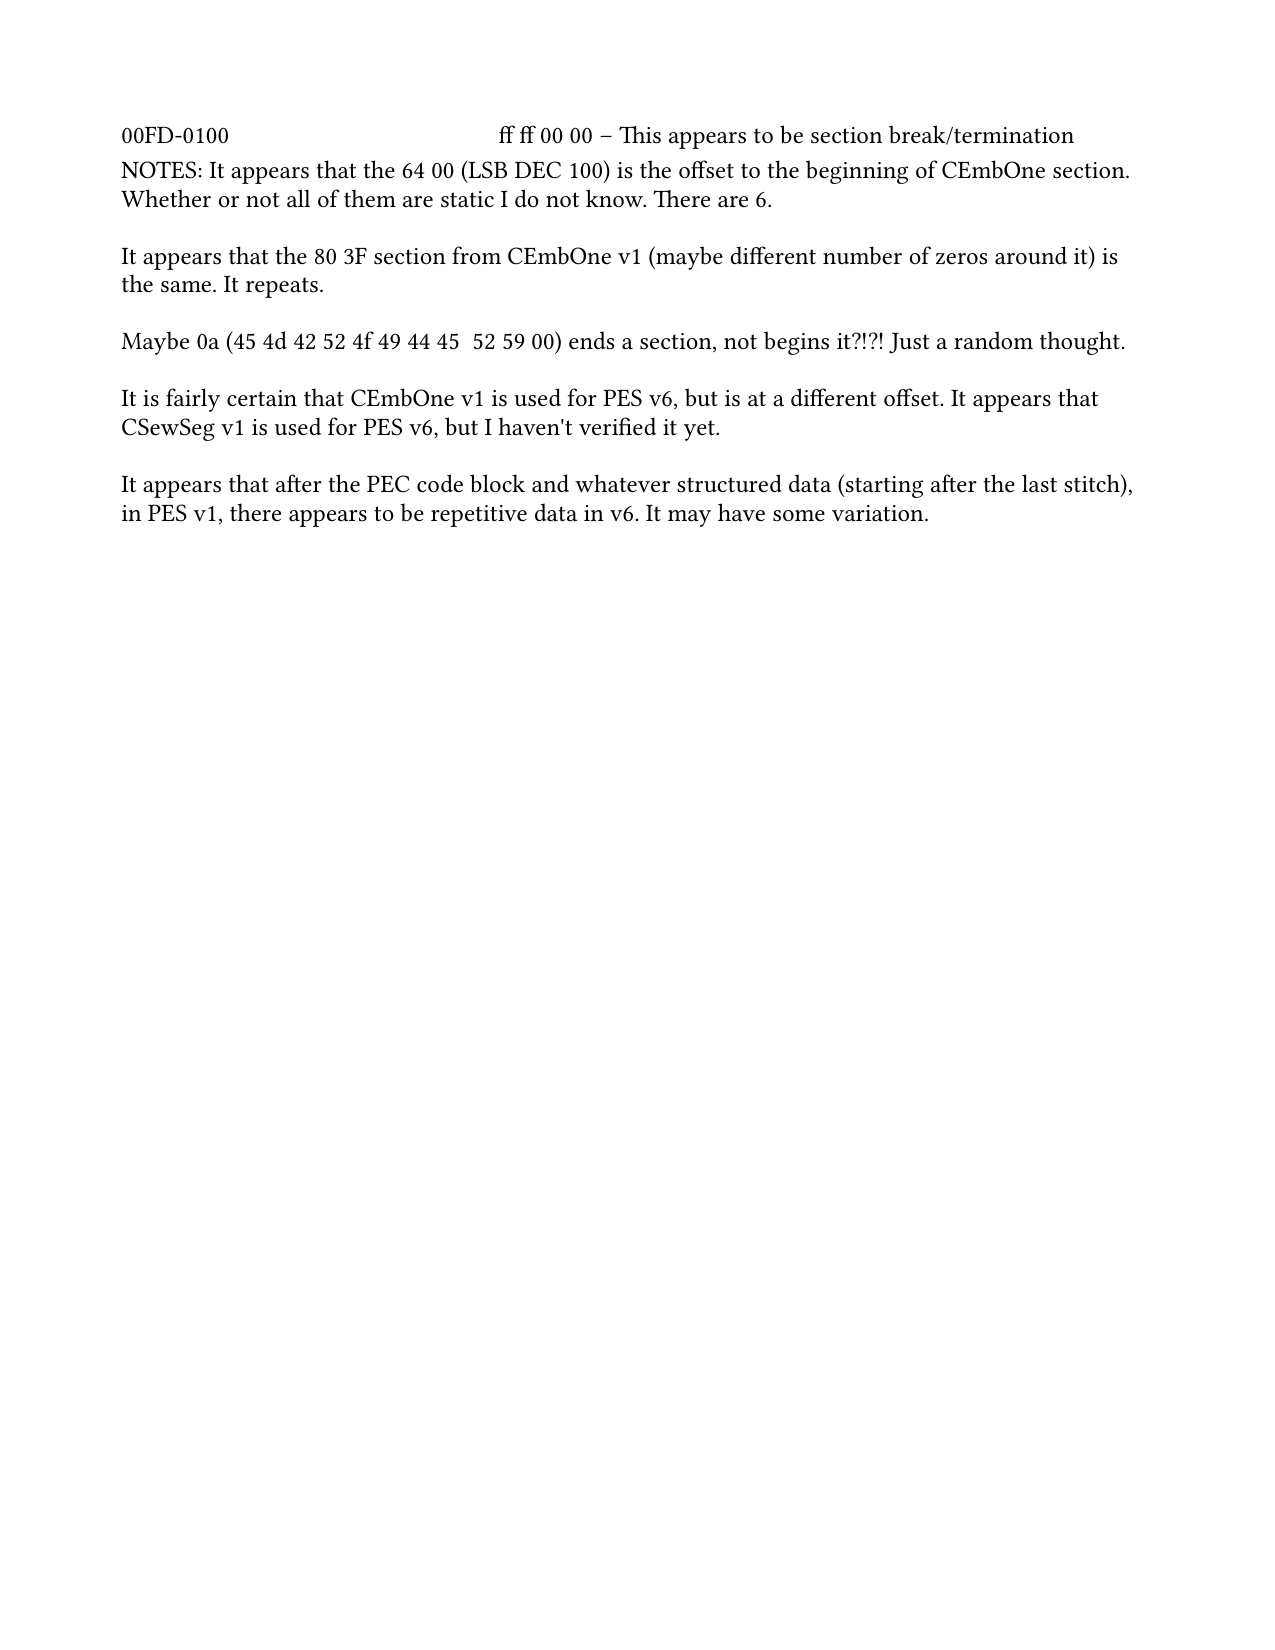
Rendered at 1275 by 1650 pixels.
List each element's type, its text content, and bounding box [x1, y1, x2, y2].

table_cell 00FD-0100 [118, 118, 338, 153]
table_cell ff ff 00 00 – This appears to be section break/termination [495, 118, 1157, 153]
table_cell [338, 118, 495, 153]
table_cell NOTES: It appears that the 64 00 (LSB DEC 100) is the offset to the beginning of CEmbOne section. Whether or not all of them are static I do not know. There are 6. It appears that the 80 3F section from CEmbOne v1 (maybe different number of zeros around it) is the same. It repeats. Maybe 0a (45 4d 42 52 4f 49 44 45 52 59 00) ends a section, not begins it?!?! Just a random thought. It is fairly certain that CEmbOne v1 is used for PES v6, but is at a different offset. It appears that CSewSeg v1 is used for PES v6, but I haven't verified it yet. It appears that after the PEC code block and whatever structured data (starting after the last stitch), in PES v1, there appears to be repetitive data in v6. It may have some variation. [118, 153, 1157, 559]
